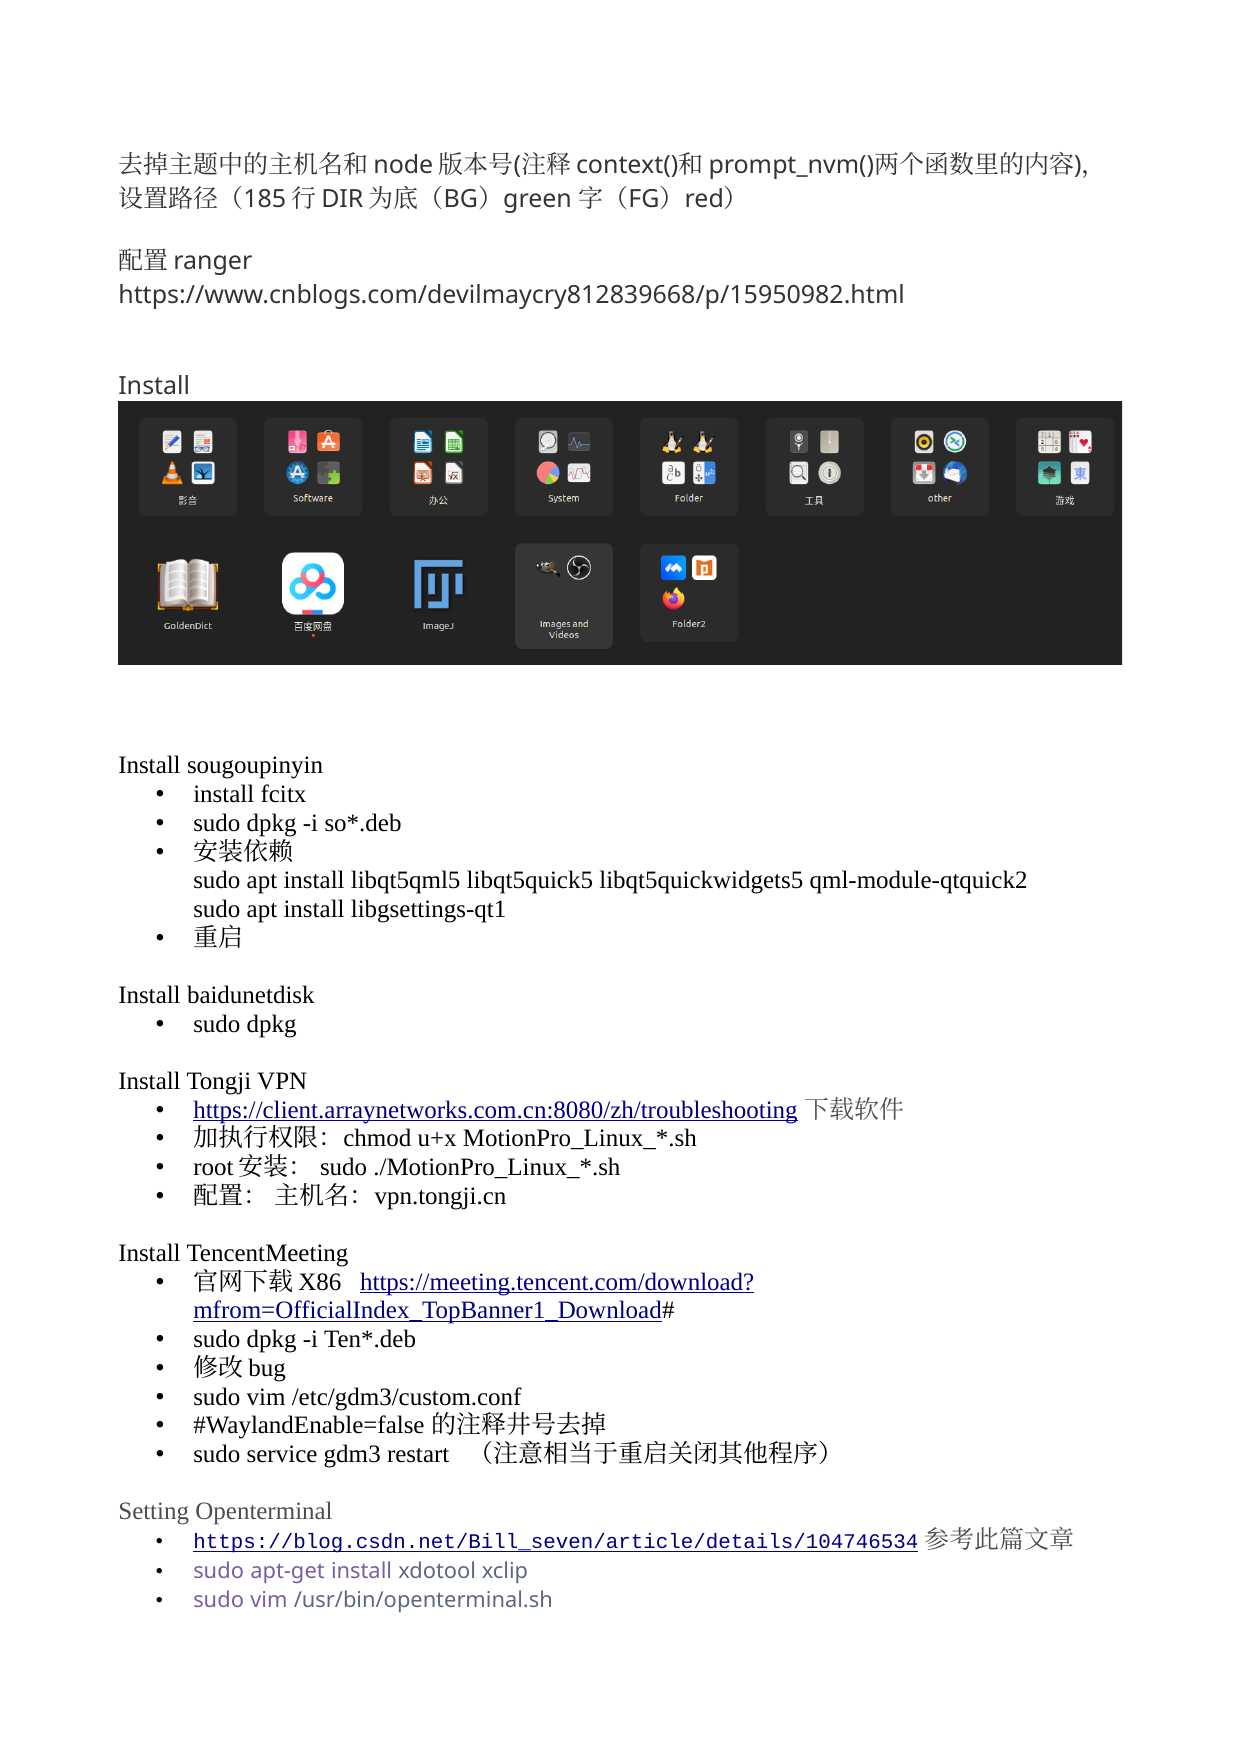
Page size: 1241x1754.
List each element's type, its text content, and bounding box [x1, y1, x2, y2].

list 配置： 主机名：vpn.tongji.cn [156, 1181, 1122, 1210]
list #WaylandEnable=false 的注释井号去掉 [156, 1411, 1122, 1439]
list 重启 [156, 923, 1122, 952]
text Setting Openterminal [118, 1496, 1122, 1525]
list sudo vim /usr/bin/openterminal.sh [156, 1584, 1122, 1614]
list sudo vim /etc/gdm3/custom.conf [156, 1382, 1122, 1411]
list sudo dpkg [156, 1009, 1122, 1038]
list root安装： sudo ./MotionPro_Linux_*.sh [156, 1152, 1122, 1181]
list sudo dpkg -i so*.deb [156, 808, 1122, 837]
text Install TencentMeeting [118, 1238, 1122, 1267]
text Install baidunetdisk [118, 980, 1122, 1009]
list 修改bug [156, 1353, 1122, 1382]
list sudo dpkg -i Ten*.deb [156, 1324, 1122, 1353]
text 去掉主题中的主机名和node版本号(注释context()和prompt_nvm()两个函数里的内容)，设置路径（185行DIR为底（BG）green 字（FG）red） [118, 146, 1122, 214]
text 配置ranger [118, 243, 1122, 277]
list sudo apt install libqt5qml5 libqt5quick5 libqt5quickwidgets5 qml-module-qtquick2 [156, 866, 1122, 894]
text https://www.cnblogs.com/devilmaycry812839668/p/15950982.html [118, 277, 1122, 311]
list install fcitx [156, 779, 1122, 808]
text Install [118, 368, 1122, 401]
list sudo apt install libgsettings-qt1 [156, 894, 1122, 923]
list sudo apt-get install xdotool xclip [156, 1555, 1122, 1584]
list 安装依赖 [156, 837, 1122, 866]
picture [118, 401, 1123, 665]
list sudo service gdm3 restart （注意相当于重启关闭其他程序） [156, 1439, 1122, 1468]
list https://client.arraynetworks.com.cn:8080/zh/troubleshooting 下载软件 [156, 1095, 1122, 1123]
list 加执行权限：chmod u+x MotionPro_Linux_*.sh [156, 1123, 1122, 1152]
text Install Tongji VPN [118, 1066, 1122, 1095]
text Install sougoupinyin [118, 751, 1122, 779]
list 官网下载X86 https://meeting.tencent.com/download?mfrom=OfficialIndex_TopBanner1_Download# [156, 1267, 1122, 1324]
list https://blog.csdn.net/Bill_seven/article/details/104746534 参考此篇文章 [156, 1525, 1122, 1555]
